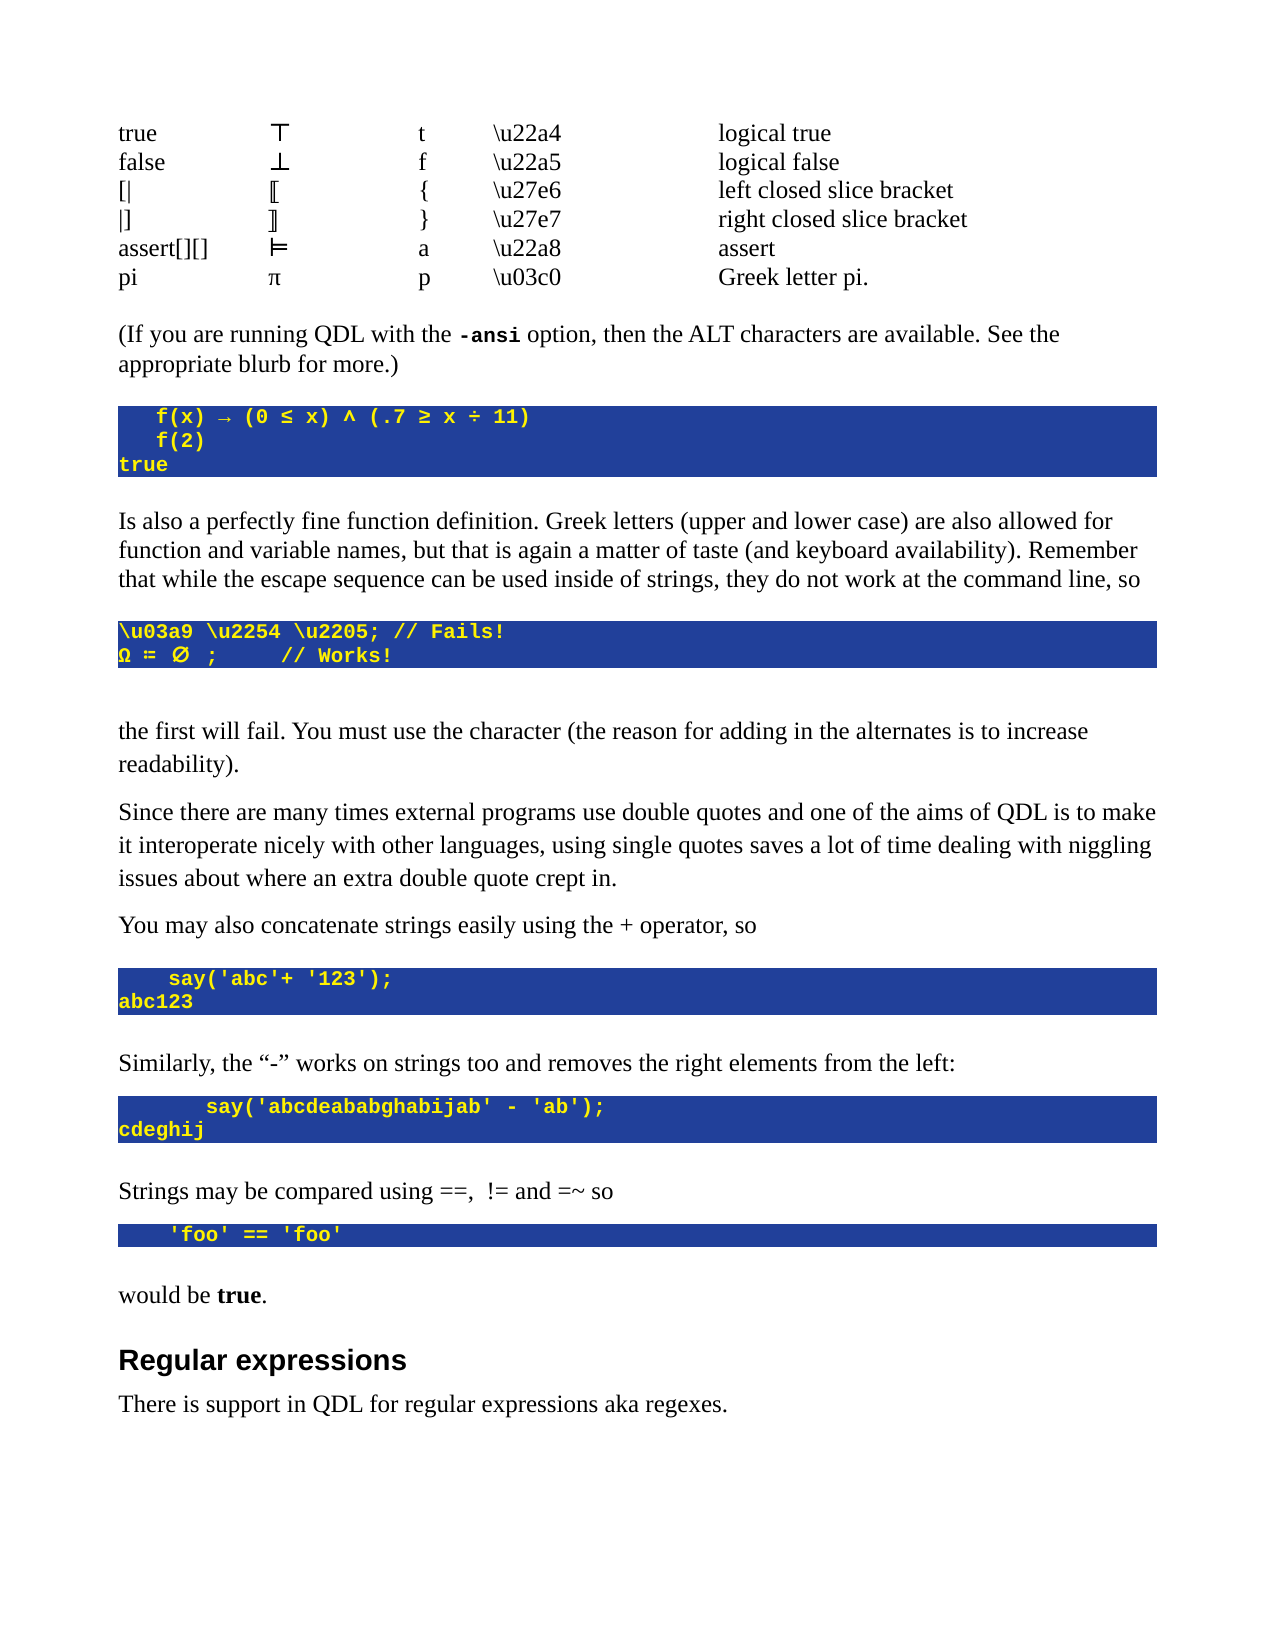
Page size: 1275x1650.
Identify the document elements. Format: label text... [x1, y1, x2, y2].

text Similarly, the “-” works on strings too and removes the right elements from the left: [118, 1015, 1157, 1077]
text Ω ≔ ∅ ; // Works! [118, 645, 1157, 668]
text |] ⟧ } \u27e7 right closed slice bracket [118, 204, 1157, 233]
text say('abcdeababghabijab' - 'ab'); [118, 1096, 1157, 1119]
text Is also a perfectly fine function definition. Greek letters (upper and lower case) are also allowed for function and variable names, but that is again a matter of taste (and keyboard availability). Remember that while the escape sequence can be used inside of strings, they do not work at the command line, so [118, 506, 1157, 592]
text the first will fail. You must use the character (the reason for adding in the alternates is to increase readability). [118, 716, 1157, 778]
text There is support in QDL for regular expressions aka regexes. [118, 1389, 1157, 1417]
text (If you are running QDL with the -ansi option, then the ALT characters are available. See the appropriate blurb for more.) [118, 319, 1157, 378]
text abc123 [118, 991, 1157, 1015]
text cdeghij [118, 1119, 1157, 1143]
text say('abc'+ '123'); [118, 968, 1157, 991]
text false ⊥ f \u22a5 logical false [118, 147, 1157, 176]
text would be true. [118, 1247, 1157, 1309]
text assert[][] ⊨ a \u22a8 assert [118, 233, 1157, 262]
text true ⊤ t \u22a4 logical true [118, 118, 1157, 147]
text f(x) → (0 ≤ x) ∧ (.7 ≥ x ÷ 11) [118, 406, 1157, 430]
subtitle Regular expressions [118, 1342, 1157, 1376]
text You may also concatenate strings easily using the + operator, so [118, 910, 1157, 968]
text Since there are many times external programs use double quotes and one of the aims of QDL is to make it interoperate nicely with other languages, using single quotes saves a lot of time dealing with niggling issues about where an extra double quote crept in. [118, 797, 1157, 891]
text Strings may be compared using ==, != and =~ so [118, 1143, 1157, 1205]
text pi π p \u03c0 Greek letter pi. [118, 262, 1157, 291]
text 'foo' == 'foo' [118, 1224, 1157, 1247]
text \u03a9 \u2254 \u2205; // Fails! [118, 621, 1157, 645]
text true [118, 454, 1157, 477]
text [| ⟦ { \u27e6 left closed slice bracket [118, 176, 1157, 204]
text f(2) [118, 430, 1157, 454]
